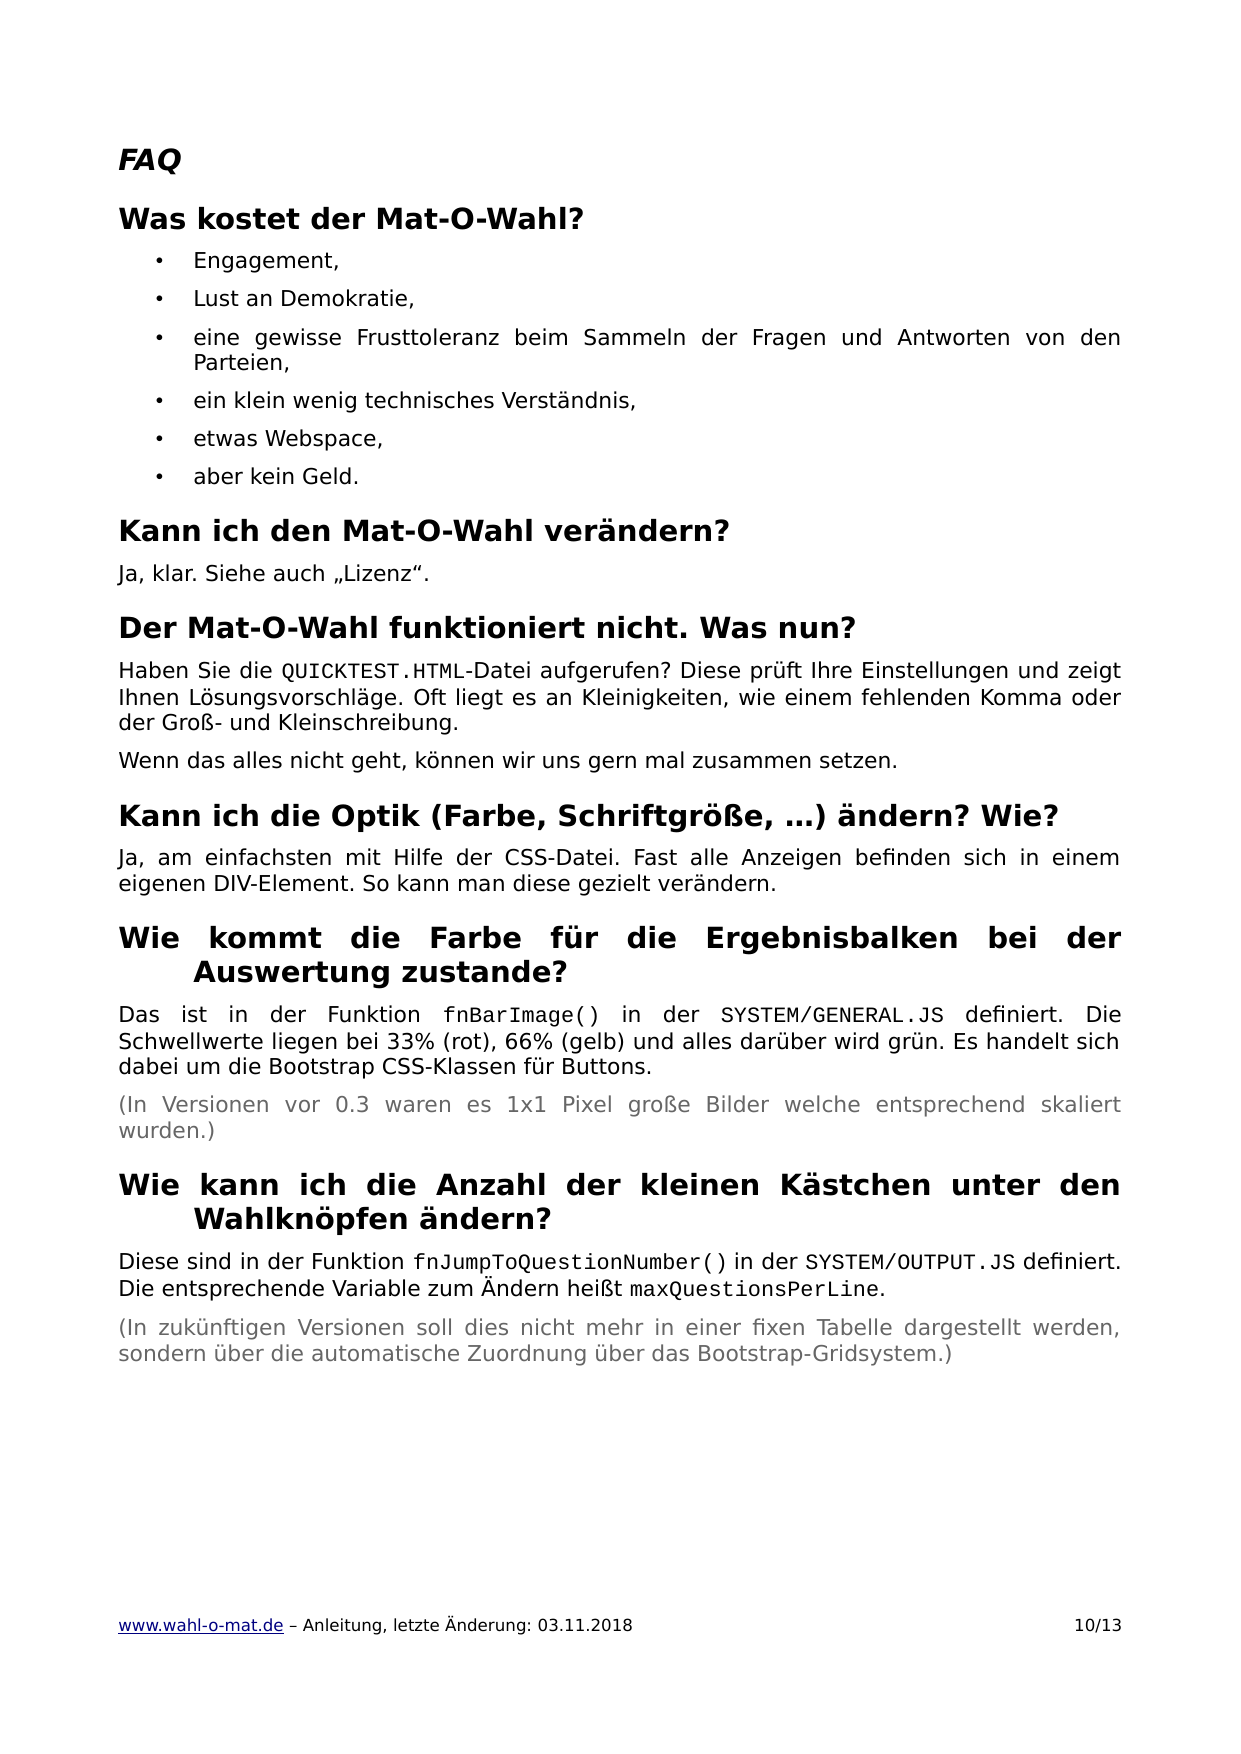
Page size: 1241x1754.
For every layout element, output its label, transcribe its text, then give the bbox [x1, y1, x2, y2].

list Engagement, [156, 248, 1122, 274]
text Wenn das alles nicht geht, können wir uns gern mal zusammen setzen. [118, 748, 1122, 774]
subtitle Wie kommt die Farbe für die Ergebnisbalken bei der Auswertung zustande? [118, 922, 1122, 989]
subtitle Kann ich den Mat-O-Wahl verändern? [118, 515, 1122, 549]
list eine gewisse Frusttoleranz beim Sammeln der Fragen und Antworten von den Parteien, [156, 324, 1122, 376]
text Diese sind in der Funktion fnJumpToQuestionNumber() in der SYSTEM/OUTPUT.JS definiert. Die entsprechende Variable zum Ändern heißt maxQuestionsPerLine. [118, 1249, 1122, 1303]
subtitle Was kostet der Mat-O-Wahl? [118, 202, 1122, 236]
subtitle Wie kann ich die Anzahl der kleinen Kästchen unter den Wahlknöpfen ändern? [118, 1168, 1122, 1236]
list ein klein wenig technisches Verständnis, [156, 388, 1122, 414]
text Ja, am einfachsten mit Hilfe der CSS-Datei. Fast alle Anzeigen befinden sich in einem eigenen DIV-Element. So kann man diese gezielt verändern. [118, 846, 1122, 897]
text (In zukünftigen Versionen soll dies nicht mehr in einer fixen Tabelle dargestellt werden, sondern über die automatische Zuordnung über das Bootstrap-Gridsystem.) [118, 1315, 1122, 1366]
text Das ist in der Funktion fnBarImage() in der SYSTEM/GENERAL.JS definiert. Die Schwellwerte liegen bei 33% (rot), 66% (gelb) und alles darüber wird grün. Es handelt sich dabei um die Bootstrap CSS-Klassen für Buttons. [118, 1002, 1122, 1080]
list aber kein Geld. [156, 464, 1122, 490]
subtitle Kann ich die Optik (Farbe, Schriftgröße, …) ändern? Wie? [118, 799, 1122, 833]
text Ja, klar. Siehe auch „Lizenz“. [118, 561, 1122, 587]
subtitle Der Mat-O-Wahl funktioniert nicht. Was nun? [118, 612, 1122, 646]
text (In Versionen vor 0.3 waren es 1x1 Pixel große Bilder welche entsprechend skaliert wurden.) [118, 1092, 1122, 1143]
list etwas Webspace, [156, 426, 1122, 452]
subtitle FAQ [118, 143, 1122, 177]
text Haben Sie die QUICKTEST.HTML-Datei aufgerufen? Diese prüft Ihre Einstellungen und zeigt Ihnen Lösungsvorschläge. Oft liegt es an Kleinigkeiten, wie einem fehlenden Komma oder der Groß- und Kleinschreibung. [118, 658, 1122, 736]
list Lust an Demokratie, [156, 287, 1122, 312]
